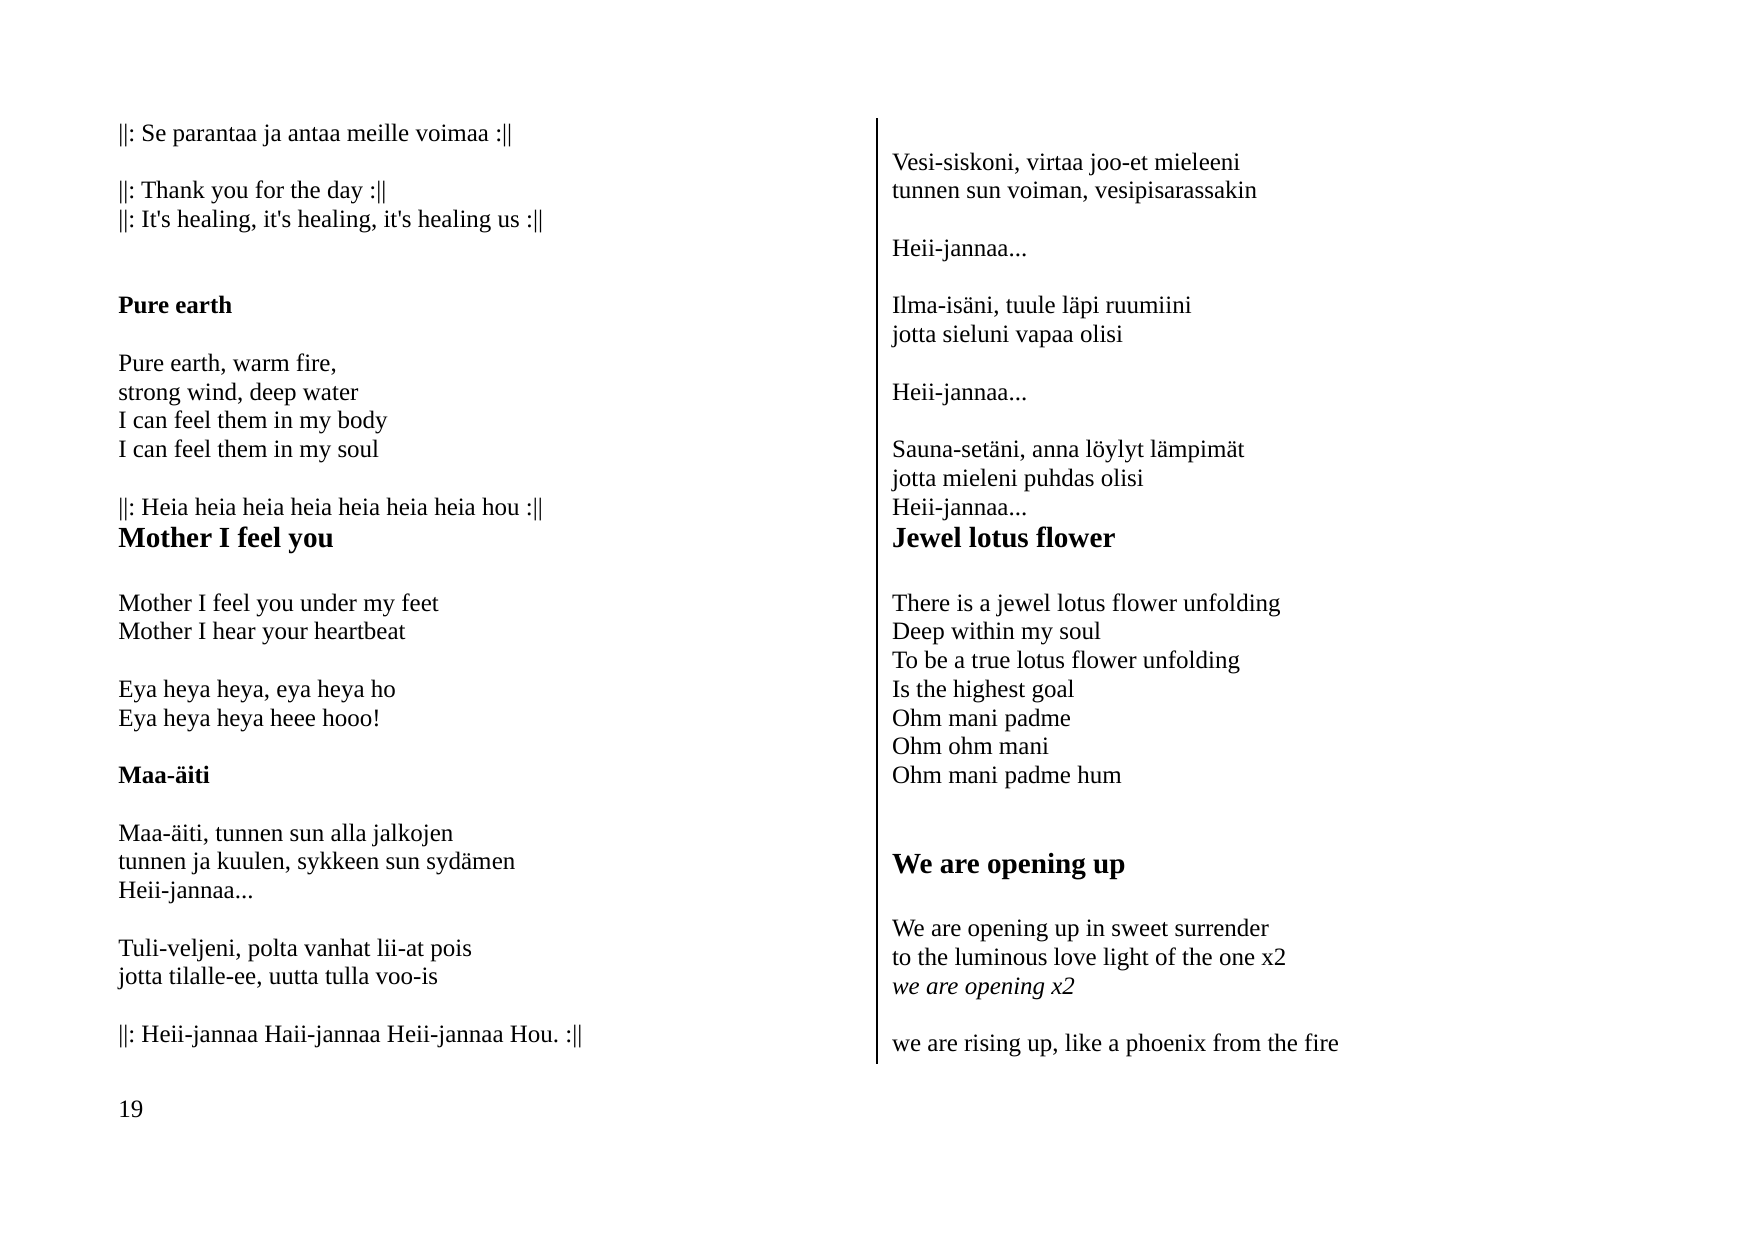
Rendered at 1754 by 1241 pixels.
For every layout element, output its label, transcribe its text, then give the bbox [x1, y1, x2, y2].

text Ohm mani padme [892, 703, 1635, 731]
text We are opening up in sweet surrender [892, 913, 1635, 942]
text Vesi-siskoni, virtaa joo-et mieleeni [892, 147, 1635, 176]
text Mother I hear your heartbeat [118, 616, 862, 645]
text ||: Heii-jannaa Haii-jannaa Heii-jannaa Hou. :|| [118, 1019, 862, 1048]
text ||: Thank you for the day :|| [118, 176, 862, 204]
text Mother I feel you [118, 521, 862, 554]
text Pure earth, warm fire, [118, 348, 862, 377]
text Heii-jannaa... [892, 492, 1635, 521]
text ||: Se parantaa ja antaa meille voimaa :|| [118, 118, 862, 147]
text jotta sieluni vapaa olisi [892, 319, 1635, 348]
text I can feel them in my body [118, 406, 862, 434]
text Ohm mani padme hum [892, 760, 1635, 789]
text ||: Heia heia heia heia heia heia heia hou :|| [118, 492, 862, 521]
text To be a true lotus flower unfolding [892, 645, 1635, 674]
text Ohm ohm mani [892, 731, 1635, 760]
text Deep within my soul [892, 616, 1635, 645]
text Maa-äiti, tunnen sun alla jalkojen [118, 818, 862, 846]
text tunnen sun voiman, vesipisarassakin [892, 176, 1635, 204]
text Heii-jannaa... [892, 377, 1635, 406]
text Is the highest goal [892, 674, 1635, 703]
text Eya heya heya heee hooo! [118, 703, 862, 731]
text to the luminous love light of the one x2 we are opening x2 [892, 942, 1635, 1000]
text jotta tilalle-ee, uutta tulla voo-is [118, 961, 862, 990]
text Heii-jannaa... [892, 233, 1635, 262]
text ||: It's healing, it's healing, it's healing us :|| [118, 204, 862, 233]
text jotta mieleni puhdas olisi [892, 463, 1635, 492]
text Mother I feel you under my feet [118, 588, 862, 616]
text Jewel lotus flower [892, 521, 1635, 554]
text Tuli-veljeni, polta vanhat lii-at pois [118, 933, 862, 961]
text I can feel them in my soul [118, 434, 862, 463]
text We are opening up [892, 846, 1635, 880]
text Heii-jannaa... [118, 875, 862, 904]
text Ilma-isäni, tuule läpi ruumiini [892, 291, 1635, 319]
text strong wind, deep water [118, 377, 862, 406]
text Pure earth [118, 291, 862, 319]
text Sauna-setäni, anna löylyt lämpimät [892, 434, 1635, 463]
text tunnen ja kuulen, sykkeen sun sydämen [118, 846, 862, 875]
text we are rising up, like a phoenix from the fire [892, 1028, 1635, 1057]
text There is a jewel lotus flower unfolding [892, 588, 1635, 616]
text Maa-äiti [118, 760, 862, 789]
text Eya heya heya, eya heya ho [118, 674, 862, 703]
